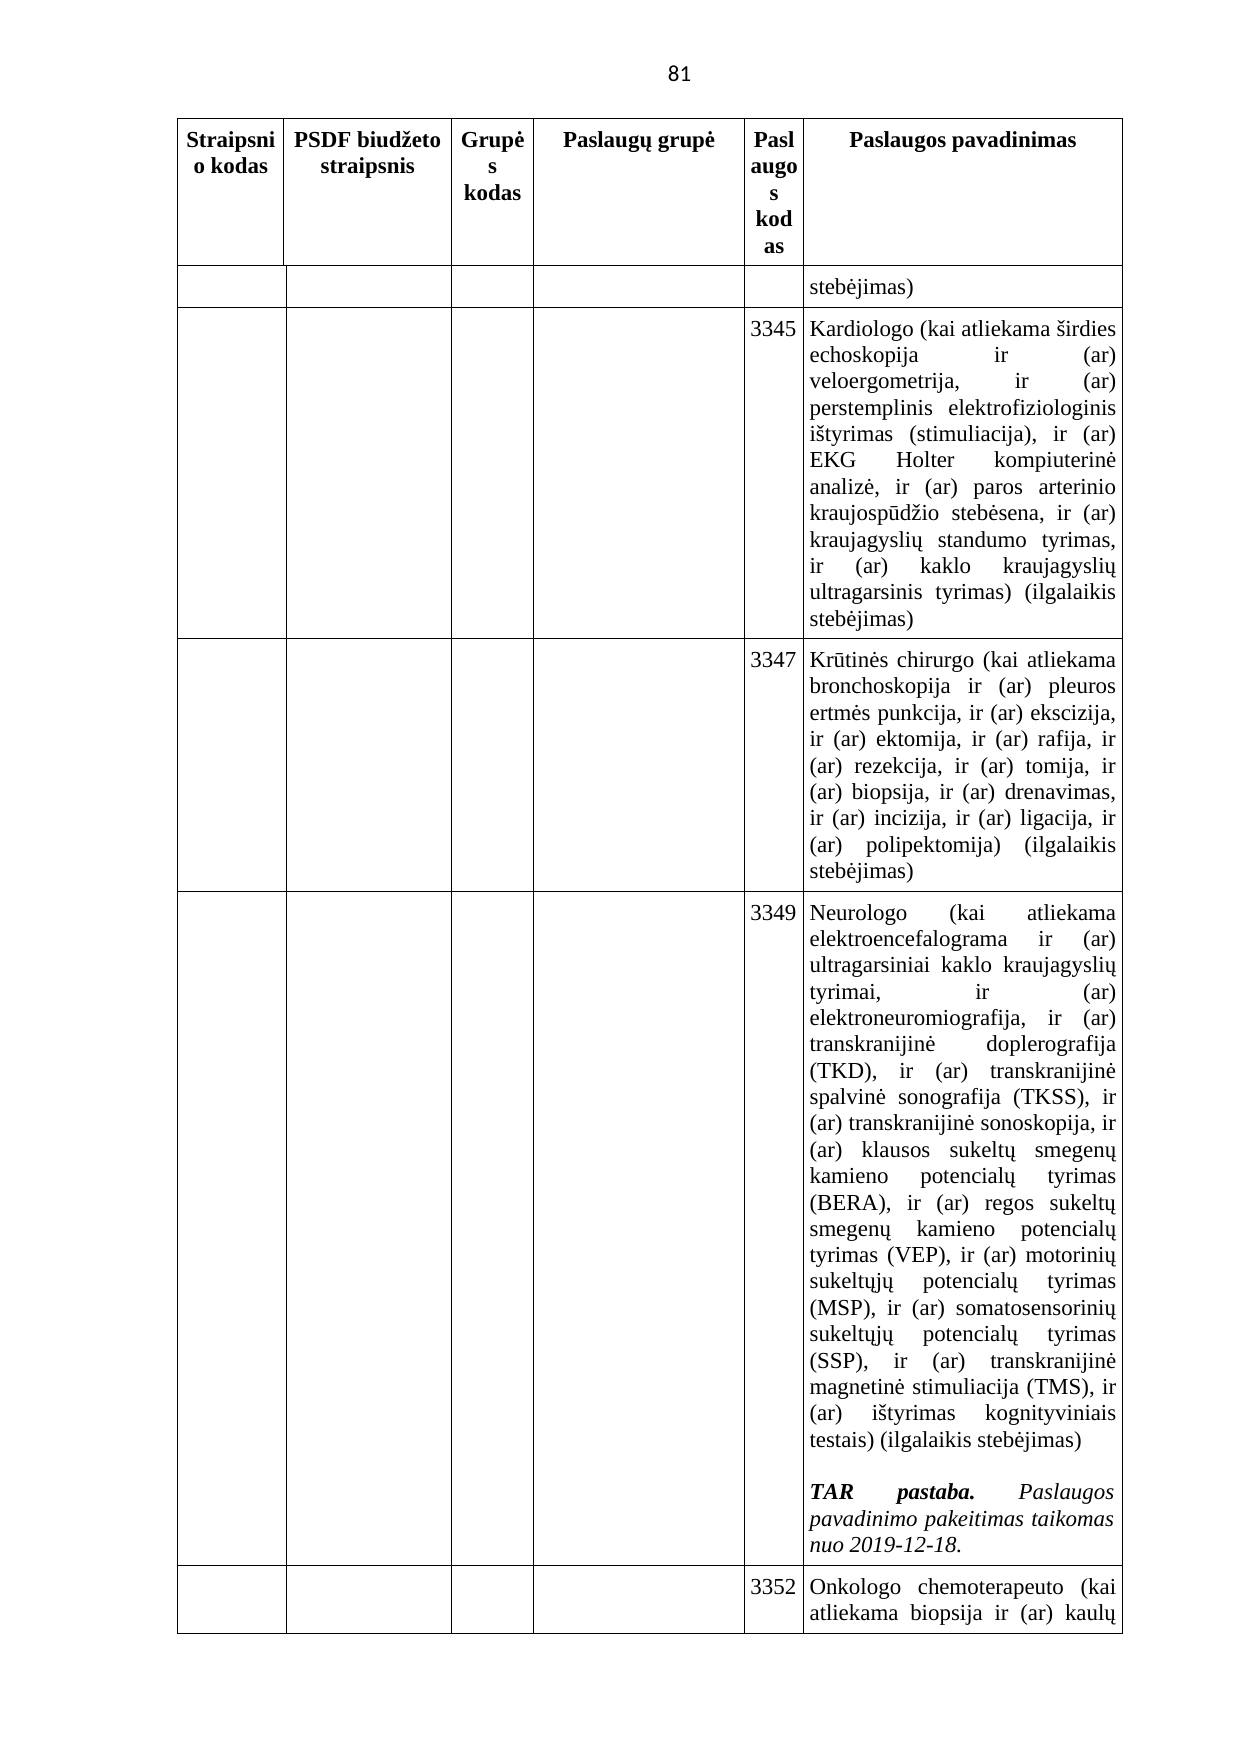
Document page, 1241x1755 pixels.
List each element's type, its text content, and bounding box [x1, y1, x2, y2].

table_cell [287, 266, 451, 307]
table_header Straipsnio kodas [178, 119, 283, 265]
table_cell [178, 1566, 286, 1632]
table_header Paslaugų grupė [534, 119, 744, 265]
table_cell [534, 892, 744, 1564]
table_header Paslaugos kodas [745, 119, 803, 265]
table_cell [178, 639, 286, 891]
table_cell [452, 266, 533, 307]
table_cell [178, 308, 286, 638]
table_cell [287, 308, 451, 638]
table_header Paslaugos pavadinimas [804, 119, 1122, 265]
table_cell Neurologo (kai atliekama elektroencefalograma ir (ar) ultragarsiniai kaklo kraujagyslių tyrimai, ir (ar) elektroneuromiografija, ir (ar) transkranijinė doplerografija (TKD), ir (ar) transkranijinė spalvinė sonografija (TKSS), ir (ar) transkranijinė sonoskopija, ir (ar) klausos sukeltų smegenų kamieno potencialų tyrimas (BERA), ir (ar) regos sukeltų smegenų kamieno potencialų tyrimas (VEP), ir (ar) motorinių sukeltųjų potencialų tyrimas (MSP), ir (ar) somatosensorinių sukeltųjų potencialų tyrimas (SSP), ir (ar) transkranijinė magnetinė stimuliacija (TMS), ir (ar) ištyrimas kognityviniais testais) (ilgalaikis stebėjimas) TAR pastaba. Paslaugos pavadinimo pakeitimas taikomas nuo 2019-12-18. [804, 892, 1122, 1564]
table_cell [534, 639, 744, 891]
table_cell [287, 892, 451, 1564]
table_cell [287, 639, 451, 891]
table_cell [452, 308, 533, 638]
table_cell [178, 892, 286, 1564]
table_cell 3345 [745, 308, 803, 638]
table_cell [534, 308, 744, 638]
table_cell [452, 1566, 533, 1632]
table_cell [534, 266, 744, 307]
table_cell Kardiologo (kai atliekama širdies echoskopija ir (ar) veloergometrija, ir (ar) perstemplinis elektrofiziologinis ištyrimas (stimuliacija), ir (ar) EKG Holter kompiuterinė analizė, ir (ar) paros arterinio kraujospūdžio stebėsena, ir (ar) kraujagyslių standumo tyrimas, ir (ar) kaklo kraujagyslių ultragarsinis tyrimas) (ilgalaikis stebėjimas) [804, 308, 1122, 638]
table_cell Krūtinės chirurgo (kai atliekama bronchoskopija ir (ar) pleuros ertmės punkcija, ir (ar) ekscizija, ir (ar) ektomija, ir (ar) rafija, ir (ar) rezekcija, ir (ar) tomija, ir (ar) biopsija, ir (ar) drenavimas, ir (ar) incizija, ir (ar) ligacija, ir (ar) polipektomija) (ilgalaikis stebėjimas) [804, 639, 1122, 891]
table_cell [178, 266, 286, 307]
table_cell 3347 [745, 639, 803, 891]
table_cell stebėjimas) [804, 266, 1122, 307]
table_cell [452, 639, 533, 891]
table_header Grupės kodas [452, 119, 533, 265]
table_cell [452, 892, 533, 1564]
table_cell [534, 1566, 744, 1632]
table_header PSDF biudžeto straipsnis [284, 119, 451, 265]
table_cell [287, 1566, 451, 1632]
table_cell [745, 266, 803, 307]
table_cell 3349 [745, 892, 803, 1564]
table_cell Onkologo chemoterapeuto (kai atliekama biopsija ir (ar) kaulų [804, 1566, 1122, 1632]
table_cell 3352 [745, 1566, 803, 1632]
